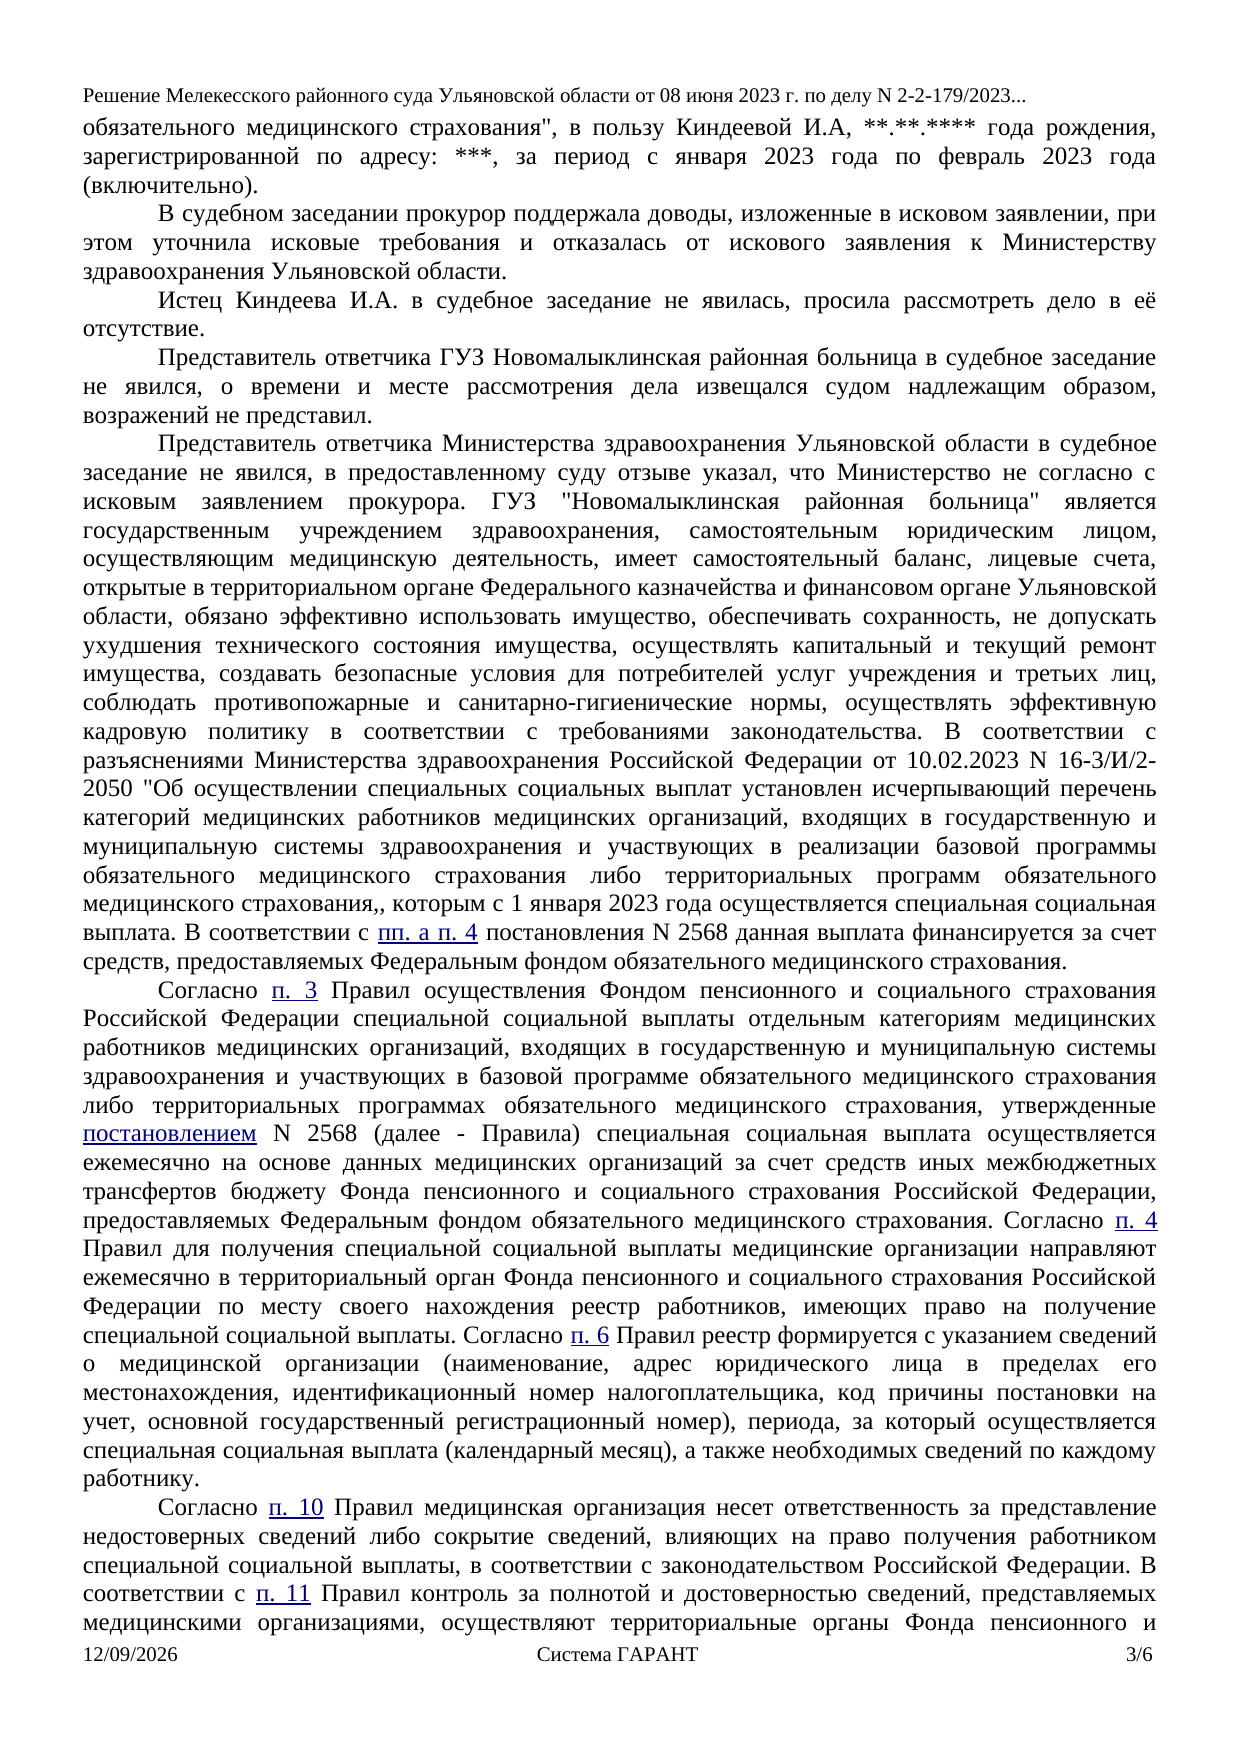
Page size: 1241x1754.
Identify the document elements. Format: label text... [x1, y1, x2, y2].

text Согласно п. 3 Правил осуществления Фондом пенсионного и социального страхования Российской Федерации специальной социальной выплаты отдельным категориям медицинских работников медицинских организаций, входящих в государственную и муниципальную системы здравоохранения и участвующих в базовой программе обязательного медицинского страхования либо территориальных программах обязательного медицинского страхования, утвержденные постановлением N 2568 (далее - Правила) специальная социальная выплата осуществляется ежемесячно на основе данных медицинских организаций за счет средств иных межбюджетных трансфертов бюджету Фонда пенсионного и социального страхования Российской Федерации, предоставляемых Федеральным фондом обязательного медицинского страхования. Согласно п. 4 Правил для получения специальной социальной выплаты медицинские организации направляют ежемесячно в территориальный орган Фонда пенсионного и социального страхования Российской Федерации по месту своего нахождения реестр работников, имеющих право на получение специальной социальной выплаты. Согласно п. 6 Правил реестр формируется с указанием сведений о медицинской организации (наименование, адрес юридического лица в пределах его местонахождения, идентификационный номер налогоплательщика, код причины постановки на учет, основной государственный регистрационный номер), периода, за который осуществляется специальная социальная выплата (календарный месяц), а также необходимых сведений по каждому работнику. [83, 975, 1157, 1492]
text обязательного медицинского страхования", в пользу Киндеевой И.А, **.**.**** года рождения, зарегистрированной по адресу: ***, за период с января 2023 года по февраль 2023 года (включительно). [83, 112, 1157, 198]
text Истец Киндеева И.А. в судебное заседание не явилась, просила рассмотреть дело в её отсутствие. [83, 285, 1157, 342]
text Представитель ответчика ГУЗ Новомалыклинская районная больница в судебное заседание не явился, о времени и месте рассмотрения дела извещался судом надлежащим образом, возражений не представил. [83, 342, 1157, 428]
text Представитель ответчика Министерства здравоохранения Ульяновской области в судебное заседание не явился, в предоставленному суду отзыве указал, что Министерство не согласно с исковым заявлением прокурора. ГУЗ "Новомалыклинская районная больница" является государственным учреждением здравоохранения, самостоятельным юридическим лицом, осуществляющим медицинскую деятельность, имеет самостоятельный баланс, лицевые счета, открытые в территориальном органе Федерального казначейства и финансовом органе Ульяновской области, обязано эффективно использовать имущество, обеспечивать сохранность, не допускать ухудшения технического состояния имущества, осуществлять капитальный и текущий ремонт имущества, создавать безопасные условия для потребителей услуг учреждения и третьих лиц, соблюдать противопожарные и санитарно-гигиенические нормы, осуществлять эффективную кадровую политику в соответствии с требованиями законодательства. В соответствии с разъяснениями Министерства здравоохранения Российской Федерации от 10.02.2023 N 16-3/И/2-2050 "Об осуществлении специальных социальных выплат установлен исчерпывающий перечень категорий медицинских работников медицинских организаций, входящих в государственную и муниципальную системы здравоохранения и участвующих в реализации базовой программы обязательного медицинского страхования либо территориальных программ обязательного медицинского страхования,, которым с 1 января 2023 года осуществляется специальная социальная выплата. В соответствии с пп. а п. 4 постановления N 2568 данная выплата финансируется за счет средств, предоставляемых Федеральным фондом обязательного медицинского страхования. [83, 428, 1157, 975]
text Согласно п. 10 Правил медицинская организация несет ответственность за представление недостоверных сведений либо сокрытие сведений, влияющих на право получения работником специальной социальной выплаты, в соответствии с законодательством Российской Федерации. В соответствии с п. 11 Правил контроль за полнотой и достоверностью сведений, представляемых медицинскими организациями, осуществляют территориальные органы Фонда пенсионного и [83, 1492, 1157, 1636]
text В судебном заседании прокурор поддержала доводы, изложенные в исковом заявлении, при этом уточнила исковые требования и отказалась от искового заявления к Министерству здравоохранения Ульяновской области. [83, 198, 1157, 285]
